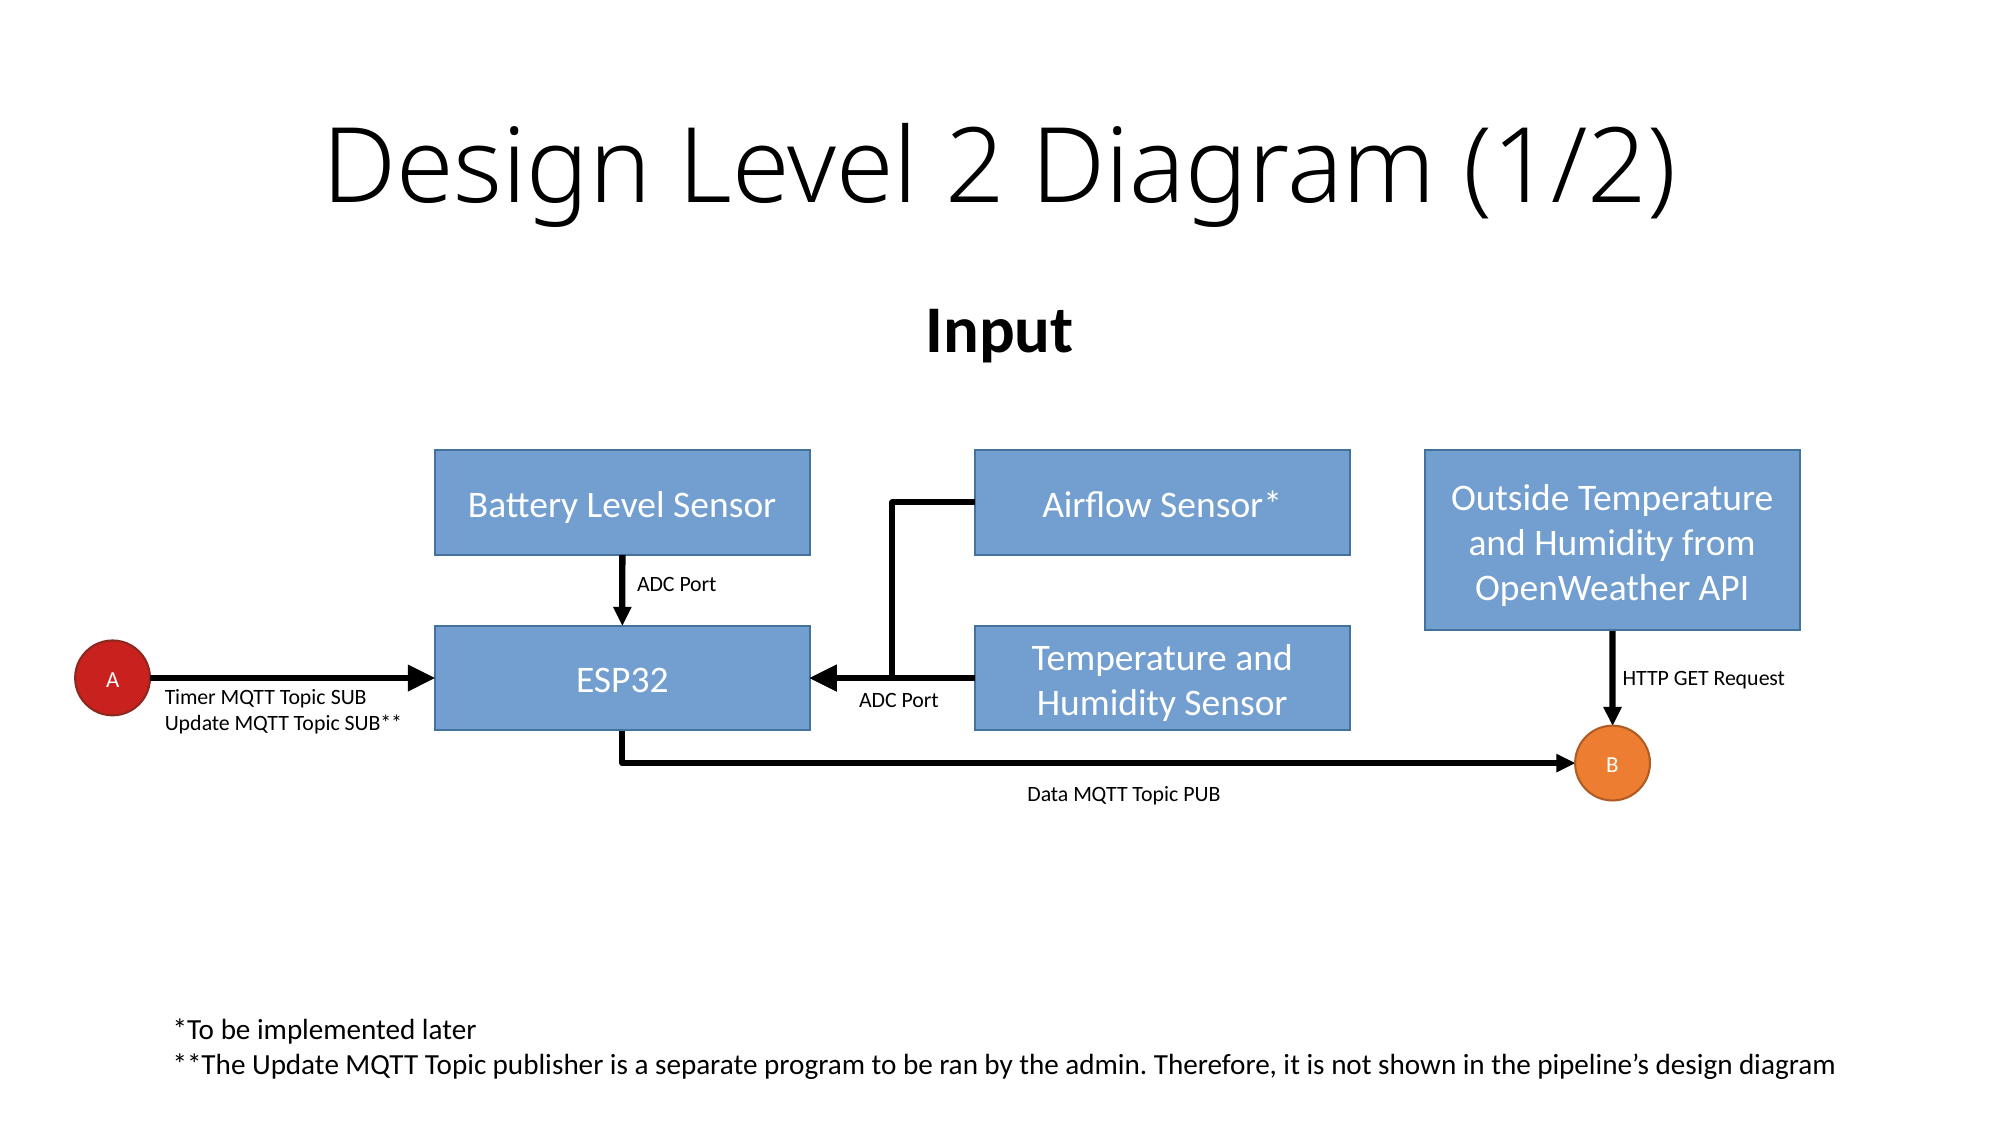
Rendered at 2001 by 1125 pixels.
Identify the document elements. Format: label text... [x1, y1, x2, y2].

text_box Input [910, 278, 1089, 374]
text_box Timer MQTT Topic SUB Update MQTT Topic SUB** [149, 674, 418, 743]
text_box A [75, 640, 150, 716]
text_box Outside Temperature and Humidity from OpenWeather API [1425, 450, 1800, 630]
text_box Data MQTT Topic PUB [1012, 772, 1236, 814]
text_box B [1575, 725, 1651, 801]
text_box HTTP GET Request [1607, 656, 1800, 698]
text_box ADC Port [622, 562, 732, 604]
text_box ESP32 [435, 626, 810, 730]
text_box Airflow Sensor* [975, 450, 1350, 555]
text_box Battery Level Sensor [435, 450, 810, 555]
title Design Level 2 Diagram (1/2) [137, 59, 1863, 278]
text_box *To be implemented later **The Update MQTT Topic publisher is a separate program to be ran by the admin. Therefore, it is not shown in the pipeline’s design diagram [157, 1002, 1852, 1088]
text_box Temperature and Humidity Sensor [975, 626, 1350, 730]
text_box ADC Port [844, 681, 954, 719]
